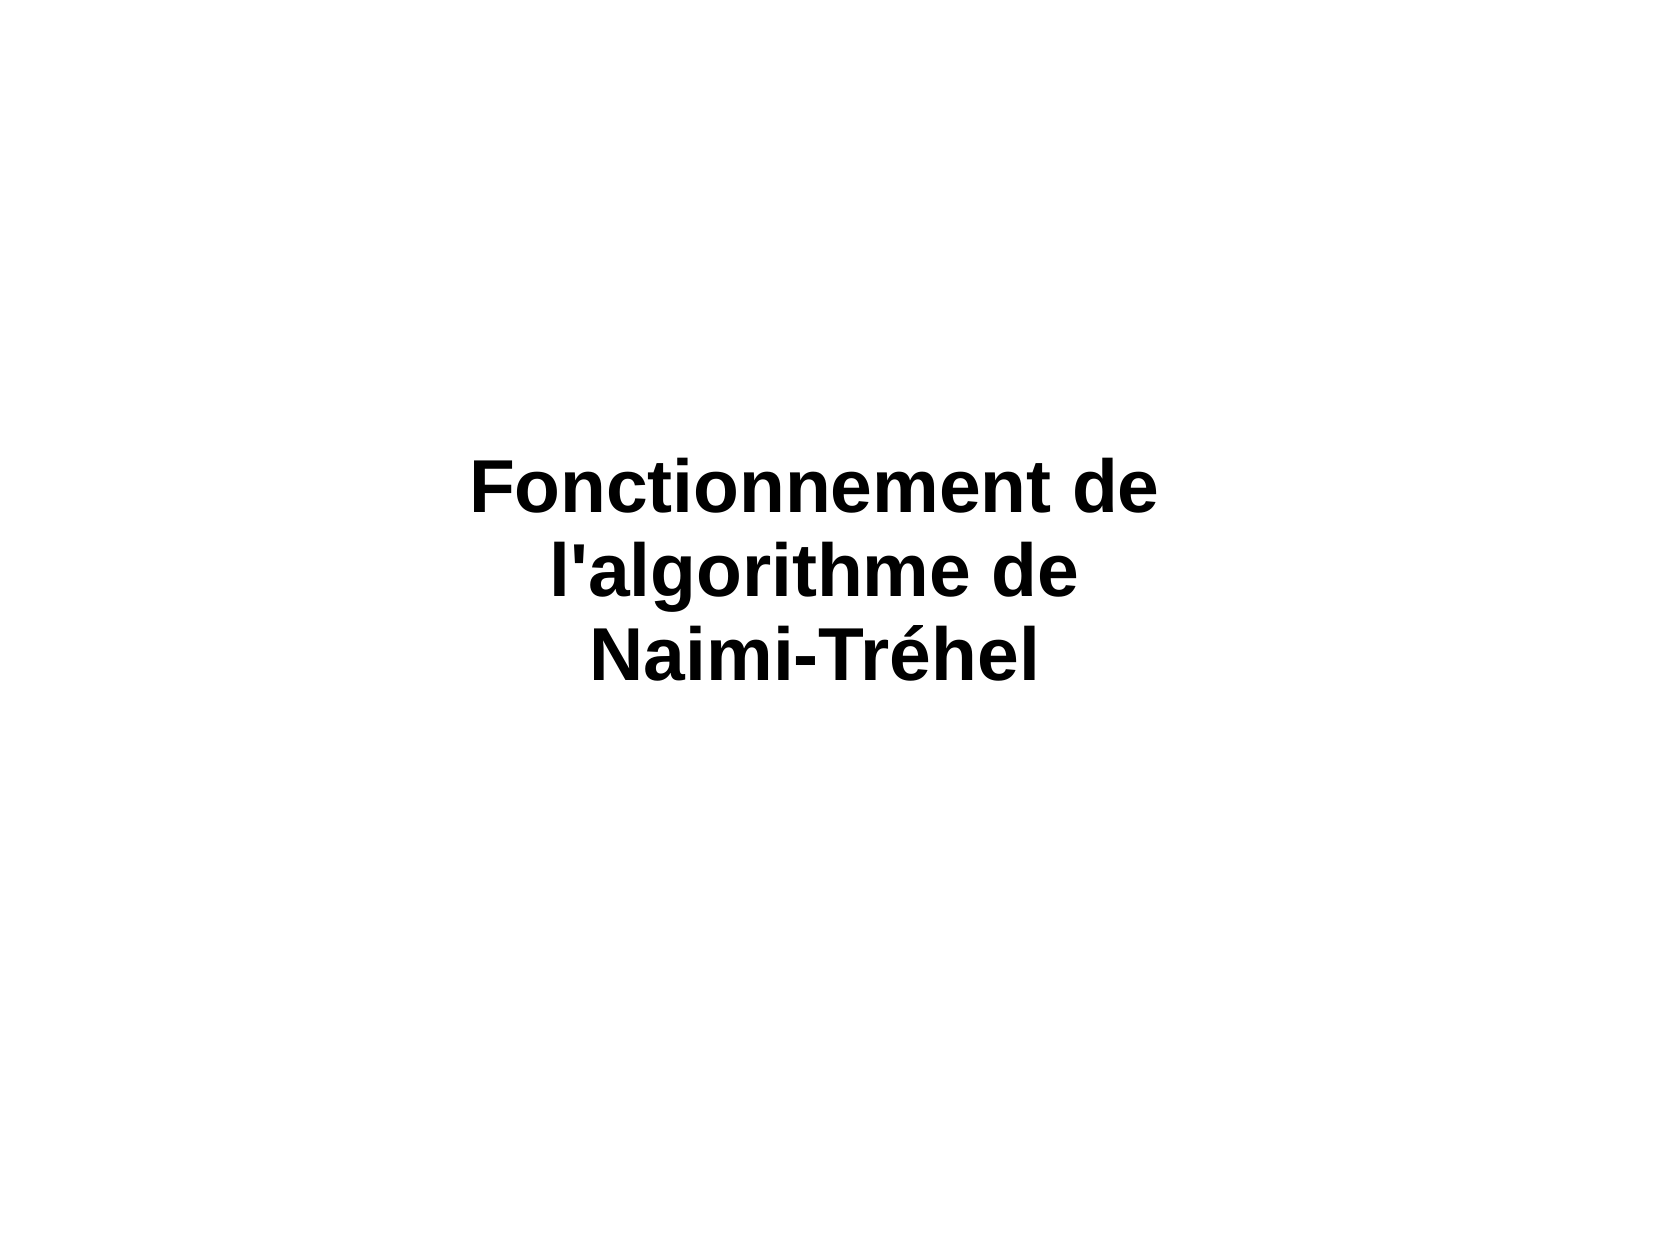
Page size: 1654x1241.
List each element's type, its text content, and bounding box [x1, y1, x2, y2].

text_box Fonctionnement de l'algorithme de Naimi-Tréhel [454, 437, 1223, 704]
